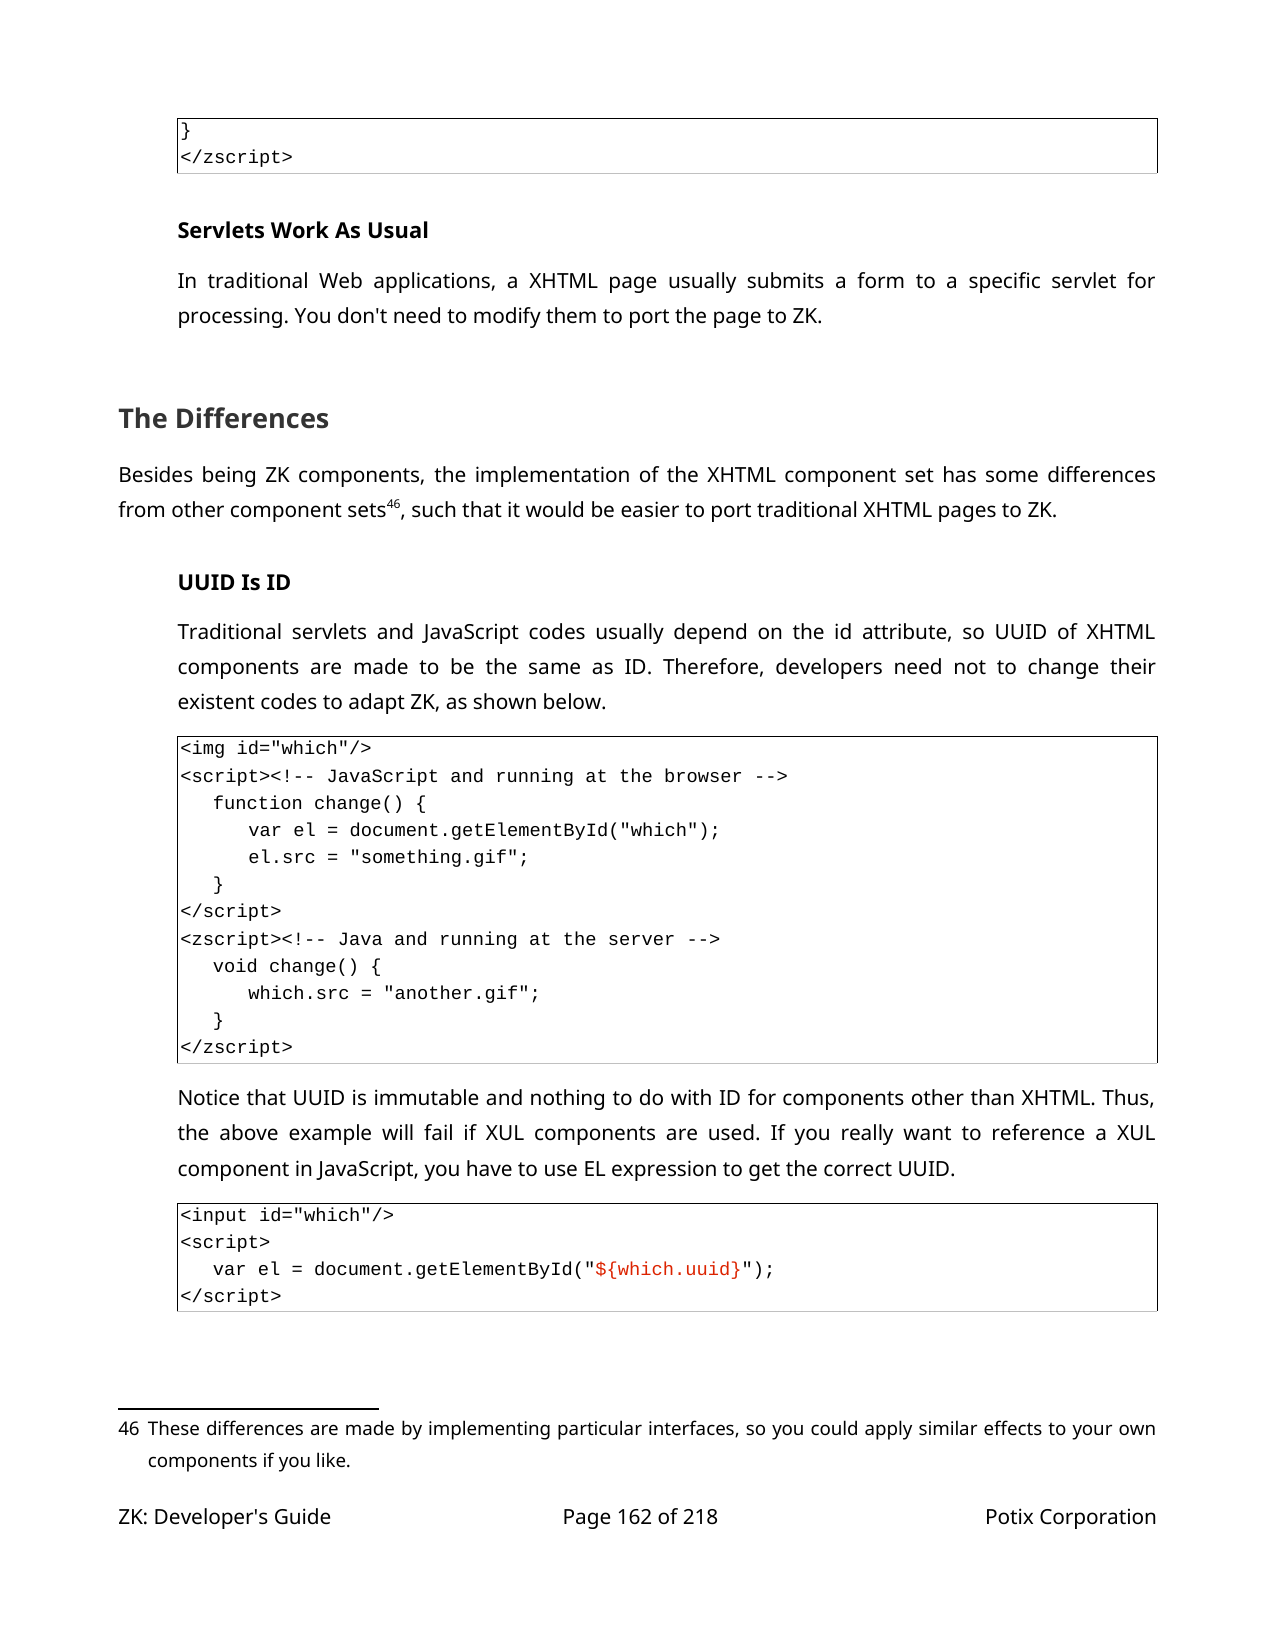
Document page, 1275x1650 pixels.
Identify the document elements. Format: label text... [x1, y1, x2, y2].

subtitle Servlets Work As Usual [177, 215, 1157, 245]
text var el = document.getElementById("${which.uuid}"); [178, 1257, 1157, 1281]
text function change() { [178, 791, 1157, 815]
subtitle UUID Is ID [177, 566, 1157, 596]
text } [178, 872, 1157, 896]
text <script><!-- JavaScript and running at the browser --> [178, 763, 1157, 788]
text These differences are made by implementing particular interfaces, so you could apply similar effects to your own components if you like. [118, 1416, 1157, 1473]
text <script> [178, 1230, 1157, 1254]
text </script> [178, 1284, 1157, 1311]
text Traditional servlets and JavaScript codes usually depend on the id attribute, so UUID of XHTML components are made to be the same as ID. Therefore, developers need not to change their existent codes to adapt ZK, as shown below. [177, 617, 1157, 716]
text which.src = "another.gif"; [178, 981, 1157, 1005]
text </zscript> [178, 145, 1157, 173]
text In traditional Web applications, a XHTML page usually submits a form to a specific servlet for processing. You don't need to modify them to port the page to ZK. [177, 266, 1157, 329]
text Notice that UUID is immutable and nothing to do with ID for components other than XHTML. Thus, the above example will fail if XUL components are used. If you really want to reference a XUL component in JavaScript, you have to use EL expression to get the correct UUID. [177, 1083, 1157, 1182]
text el.src = "something.gif"; [178, 845, 1157, 869]
text </script> [178, 899, 1157, 924]
text <img id="which"/> [178, 737, 1157, 761]
text } [178, 119, 1157, 142]
text <zscript><!-- Java and running at the server --> [178, 927, 1157, 951]
text } [178, 1008, 1157, 1032]
text void change() { [178, 954, 1157, 978]
text Besides being ZK components, the implementation of the XHTML component set has some differences from other component sets, such that it would be easier to port traditional XHTML pages to ZK. [118, 460, 1157, 524]
text var el = document.getElementById("which"); [178, 818, 1157, 842]
text </zscript> [178, 1035, 1157, 1063]
subtitle The Differences [118, 400, 1157, 437]
text <input id="which"/> [178, 1204, 1157, 1227]
